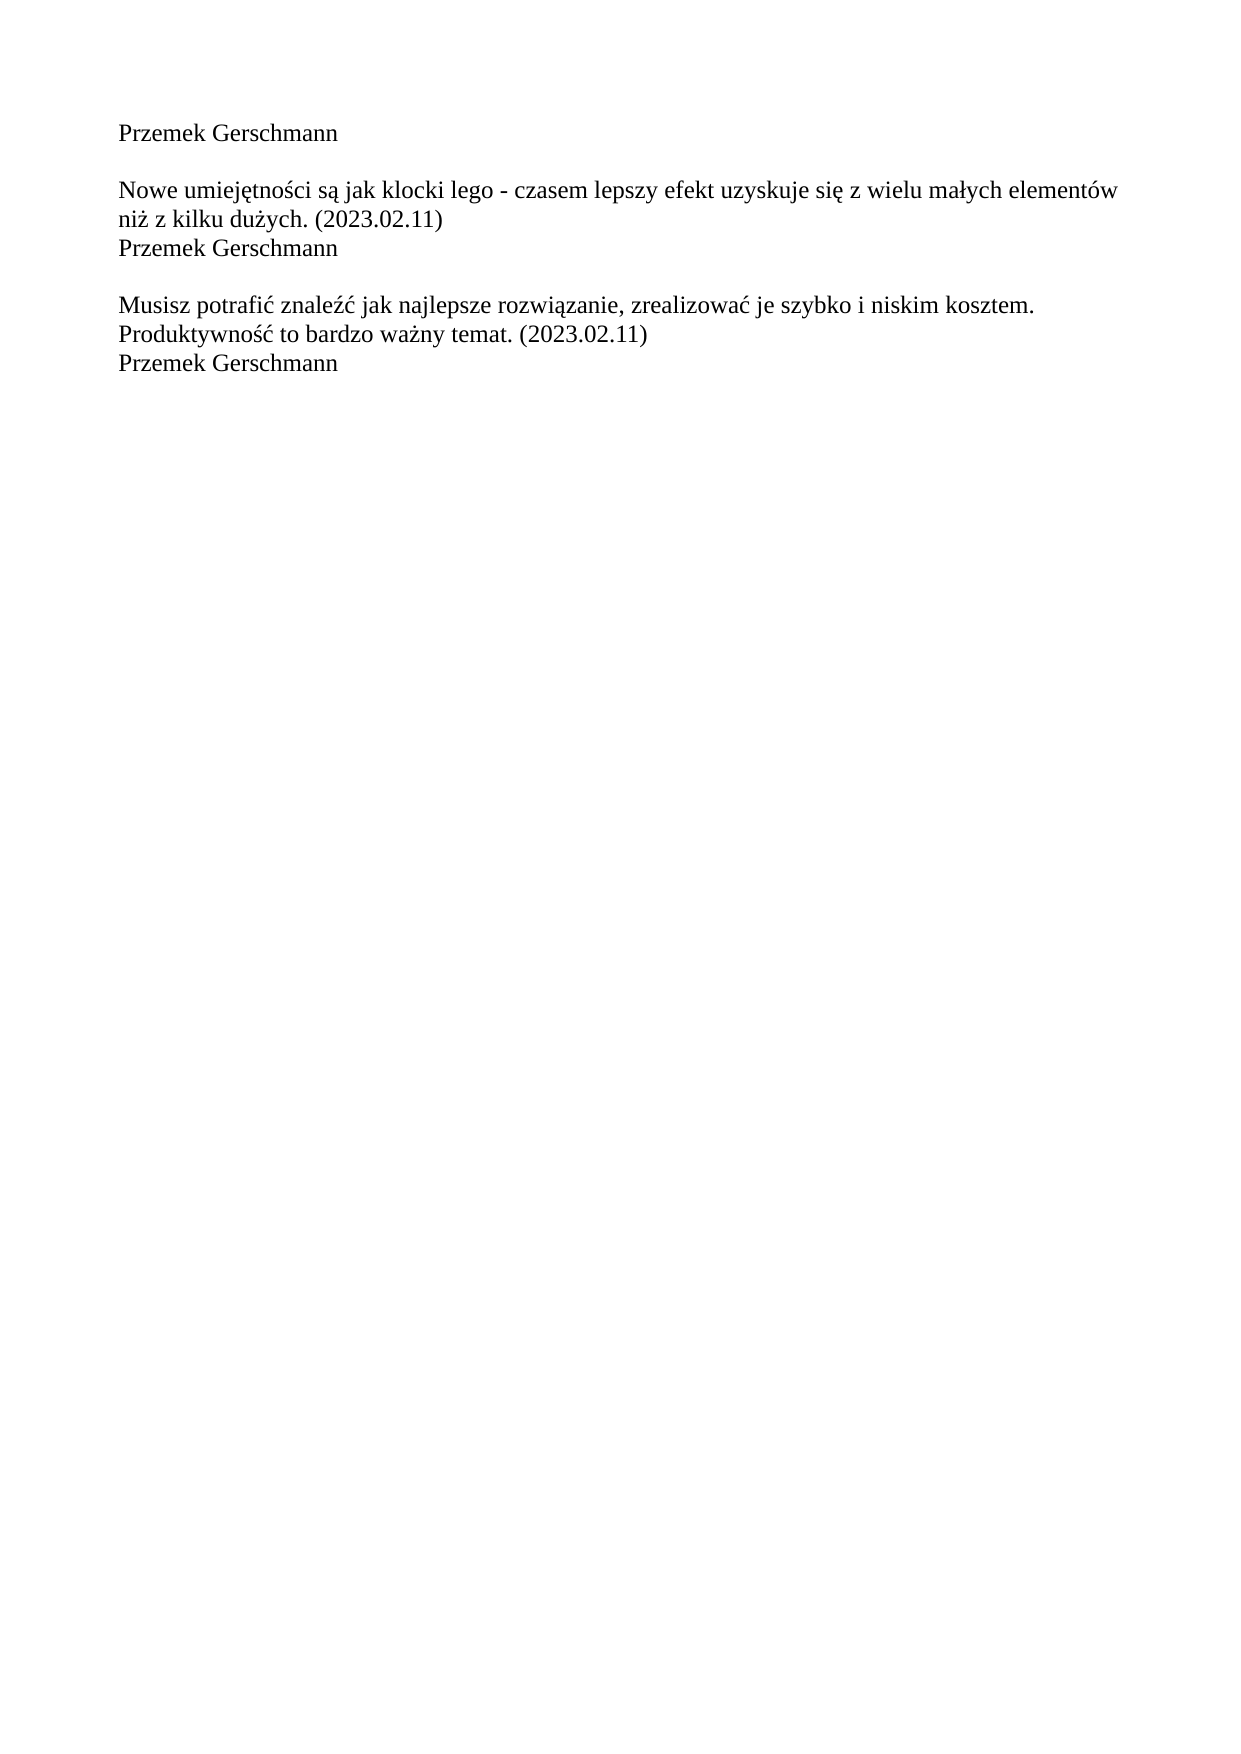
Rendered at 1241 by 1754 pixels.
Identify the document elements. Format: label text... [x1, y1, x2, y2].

text Przemek Gerschmann [118, 118, 1122, 147]
text Nowe umiejętności są jak klocki lego - czasem lepszy efekt uzyskuje się z wielu małych elementów niż z kilku dużych. (2023.02.11) [118, 176, 1122, 233]
text Musisz potrafić znaleźć jak najlepsze rozwiązanie, zrealizować je szybko i niskim kosztem. Produktywność to bardzo ważny temat. (2023.02.11) [118, 291, 1122, 348]
text Przemek Gerschmann [118, 233, 1122, 262]
text Przemek Gerschmann [118, 348, 1122, 377]
